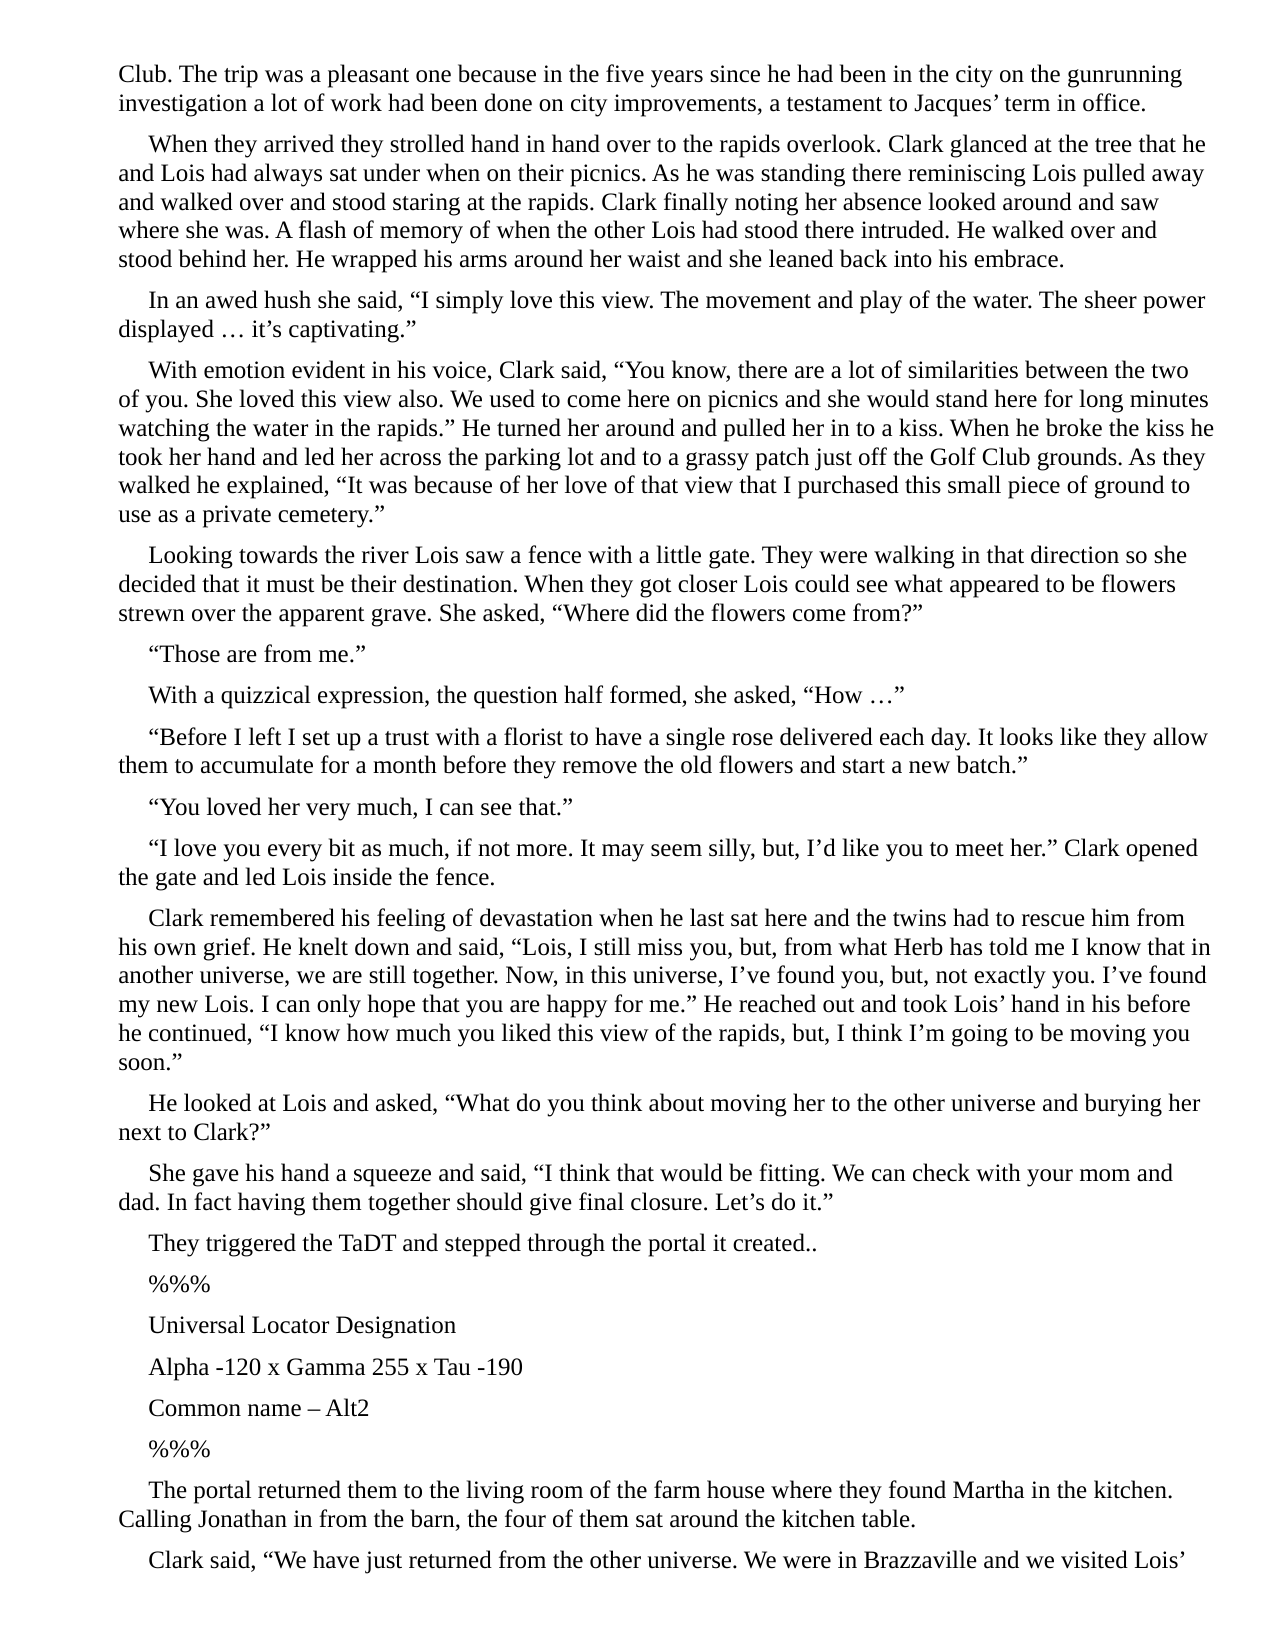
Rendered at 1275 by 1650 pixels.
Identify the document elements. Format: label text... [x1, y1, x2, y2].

text She gave his hand a squeeze and said, “I think that would be fitting. We can check with your mom and dad. In fact having them together should give final closure. Let’s do it.” [118, 1158, 1216, 1215]
text Club. The trip was a pleasant one because in the five years since he had been in the city on the gunrunning investigation a lot of work had been done on city improvements, a testament to Jacques’ term in office. [118, 59, 1216, 117]
text He looked at Lois and asked, “What do you think about moving her to the other universe and burying her next to Clark?” [118, 1088, 1216, 1145]
text They triggered the TaDT and stepped through the portal it created.. [118, 1228, 1216, 1257]
text Clark remembered his feeling of devastation when he last sat here and the twins had to rescue him from his own grief. He knelt down and said, “Lois, I still miss you, but, from what Herb has told me I know that in another universe, we are still together. Now, in this universe, I’ve found you, but, not exactly you. I’ve found my new Lois. I can only hope that you are happy for me.” He reached out and took Lois’ hand in his before he continued, “I know how much you liked this view of the rapids, but, I think I’m going to be moving you soon.” [118, 903, 1216, 1075]
text Universal Locator Designation [118, 1310, 1216, 1339]
text In an awed hush she said, “I simply love this view. The movement and play of the water. The sheer power displayed … it’s captivating.” [118, 285, 1216, 343]
text Looking towards the river Lois saw a fence with a little gate. They were walking in that direction so she decided that it must be their destination. When they got closer Lois could see what appeared to be flowers strewn over the apparent grave. She asked, “Where did the flowers come from?” [118, 540, 1216, 627]
text “You loved her very much, I can see that.” [118, 792, 1216, 820]
text %%% [118, 1434, 1216, 1463]
text With emotion evident in his voice, Clark said, “You know, there are a lot of similarities between the two of you. She loved this view also. We used to come here on picnics and she would stand here for long minutes watching the water in the rapids.” He turned her around and pulled her in to a kiss. When he broke the kiss he took her hand and led her across the parking lot and to a grassy patch just off the Golf Club grounds. As they walked he explained, “It was because of her love of that view that I purchased this small piece of ground to use as a private cemetery.” [118, 355, 1216, 528]
text %%% [118, 1269, 1216, 1298]
text Alpha -120 x Gamma 255 x Tau -190 [118, 1352, 1216, 1380]
text With a quizzical expression, the question half formed, she asked, “How …” [118, 680, 1216, 709]
text “Those are from me.” [118, 639, 1216, 668]
text When they arrived they strolled hand in hand over to the rapids overlook. Clark glanced at the tree that he and Lois had always sat under when on their picnics. As he was standing there reminiscing Lois pulled away and walked over and stood staring at the rapids. Clark finally noting her absence looked around and saw where she was. A flash of memory of when the other Lois had stood there intruded. He walked over and stood behind her. He wrapped his arms around her waist and she leaned back into his embrace. [118, 129, 1216, 273]
text “I love you every bit as much, if not more. It may seem silly, but, I’d like you to meet her.” Clark opened the gate and led Lois inside the fence. [118, 833, 1216, 890]
text “Before I left I set up a trust with a florist to have a single rose delivered each day. It looks like they allow them to accumulate for a month before they remove the old flowers and start a new batch.” [118, 722, 1216, 779]
text The portal returned them to the living room of the farm house where they found Martha in the kitchen. Calling Jonathan in from the barn, the four of them sat around the kitchen table. [118, 1475, 1216, 1533]
text Clark said, “We have just returned from the other universe. We were in Brazzaville and we visited Lois’ [118, 1545, 1216, 1574]
text Common name – Alt2 [118, 1393, 1216, 1422]
